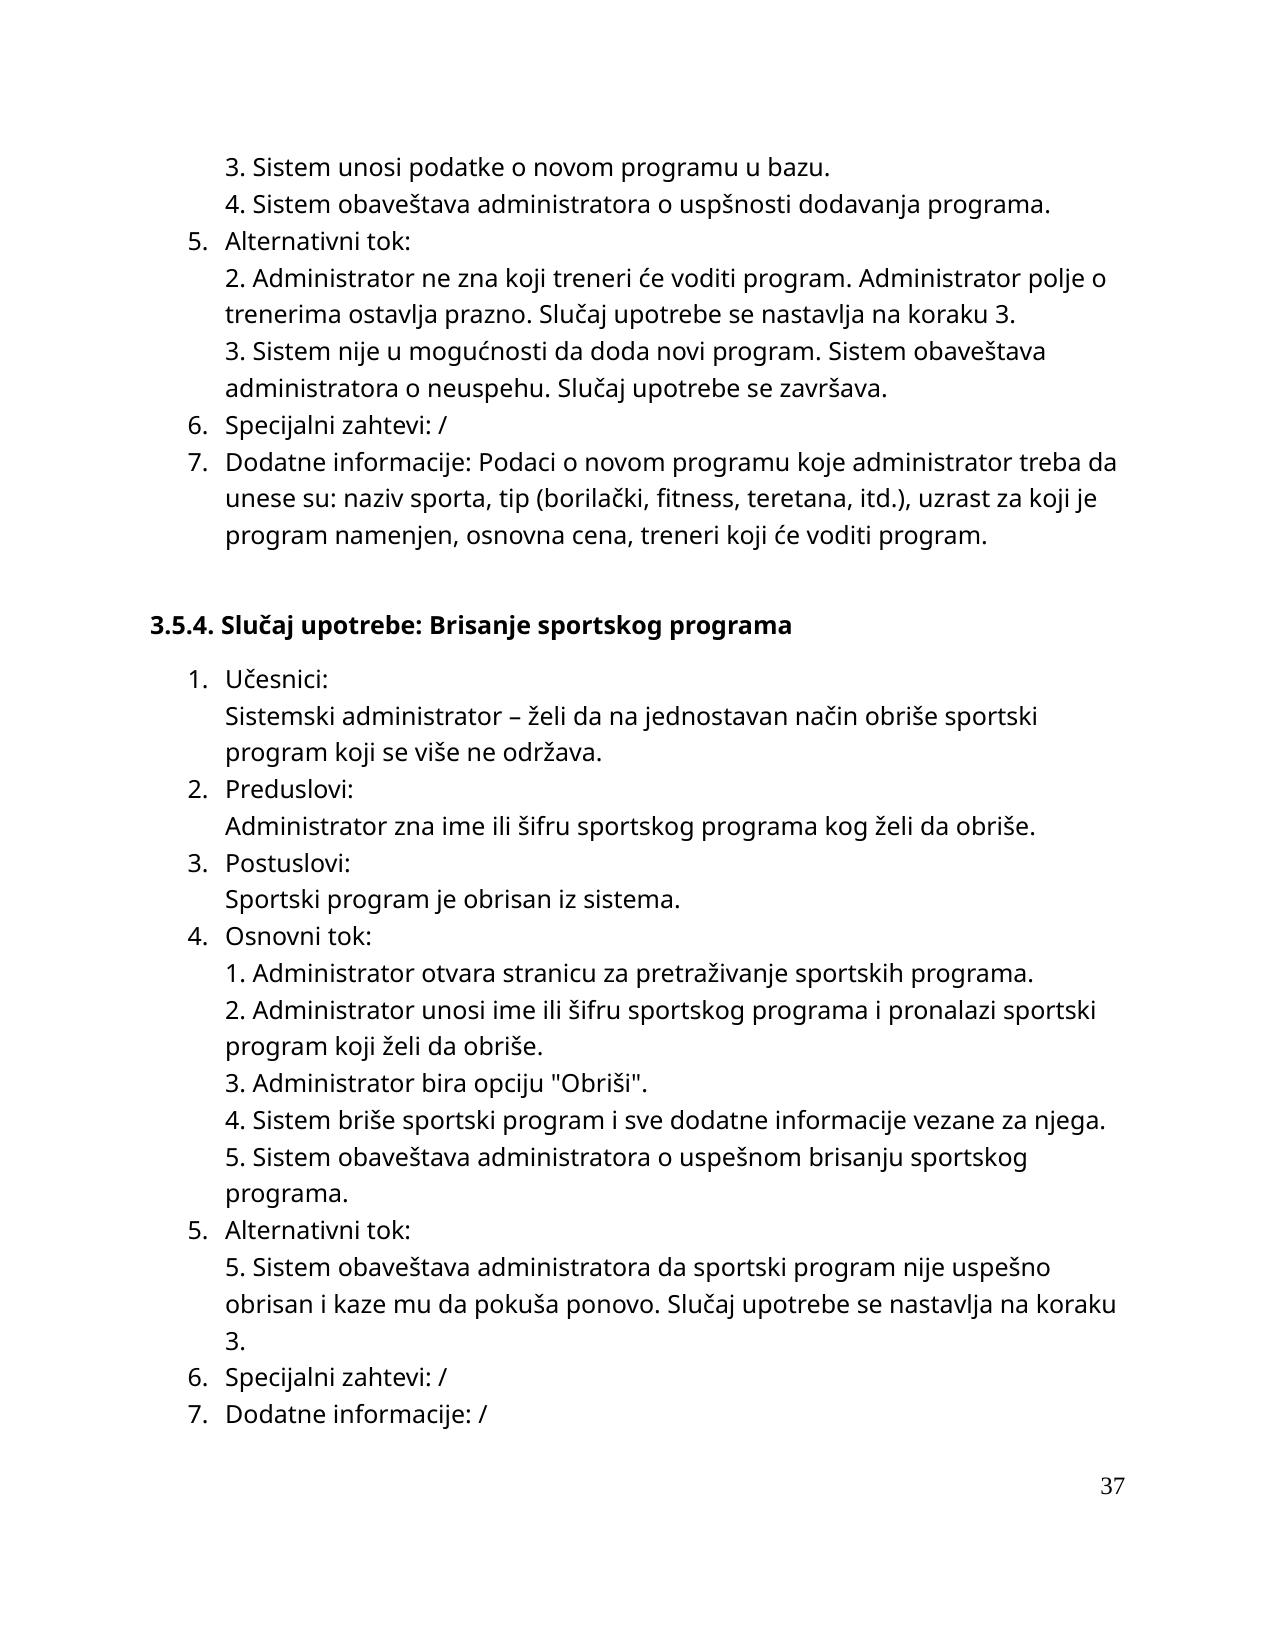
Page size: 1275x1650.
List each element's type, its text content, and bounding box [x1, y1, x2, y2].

list 5. Sistem obaveštava administratora da sportski program nije uspešno obrisan i kaze mu da pokuša ponovo. Slučaj upotrebe se nastavlja na koraku 3. [225, 1250, 1125, 1357]
list Preduslovi: [187, 772, 1125, 806]
list Sistemski administrator – želi da na jednostavan način obriše sportski program koji se više ne održava. [225, 698, 1125, 769]
list 3. Sistem nije u mogućnosti da doda novi program. Sistem obaveštava administratora o neuspehu. Slučaj upotrebe se završava. [225, 334, 1125, 405]
list Osnovni tok: [187, 919, 1125, 953]
list Sportski program je obrisan iz sistema. [225, 882, 1125, 916]
list 2. Administrator ne zna koji treneri će voditi program. Administrator polje o trenerima ostavlja prazno. Slučaj upotrebe se nastavlja na koraku 3. [225, 260, 1125, 331]
list Alternativni tok: [187, 1213, 1125, 1247]
list Dodatne informacije: Podaci o novom programu koje administrator treba da unese su: naziv sporta, tip (borilački, fitness, teretana, itd.), uzrast za koji je program namenjen, osnovna cena, treneri koji će voditi program. [187, 444, 1125, 552]
text 3. Sistem unosi podatke o novom programu u bazu. [225, 150, 1125, 184]
text 5. Sistem obaveštava administratora o uspešnom brisanju sportskog programa. [225, 1139, 1125, 1210]
list Specijalni zahtevi: / [187, 1360, 1125, 1394]
list Dodatne informacije: / [187, 1397, 1125, 1431]
text 2. Administrator unosi ime ili šifru sportskog programa i pronalazi sportski program koji želi da obriše. [225, 992, 1125, 1063]
text 1. Administrator otvara stranicu za pretraživanje sportskih programa. [225, 956, 1125, 989]
list Učesnici: [187, 661, 1125, 695]
text 4. Sistem obaveštava administratora o uspšnosti dodavanja programa. [225, 187, 1125, 221]
list Postuslovi: [187, 845, 1125, 879]
text 4. Sistem briše sportski program i sve dodatne informacije vezane za njega. [225, 1103, 1125, 1137]
list Alternativni tok: [187, 223, 1125, 258]
text 3. Administrator bira opciju "Obriši". [225, 1066, 1125, 1100]
text 3.5.4. Slučaj upotrebe: Brisanje sportskog programa [150, 608, 1125, 642]
list Specijalni zahtevi: / [187, 407, 1125, 441]
list Administrator zna ime ili šifru sportskog programa kog želi da obriše. [225, 808, 1125, 842]
